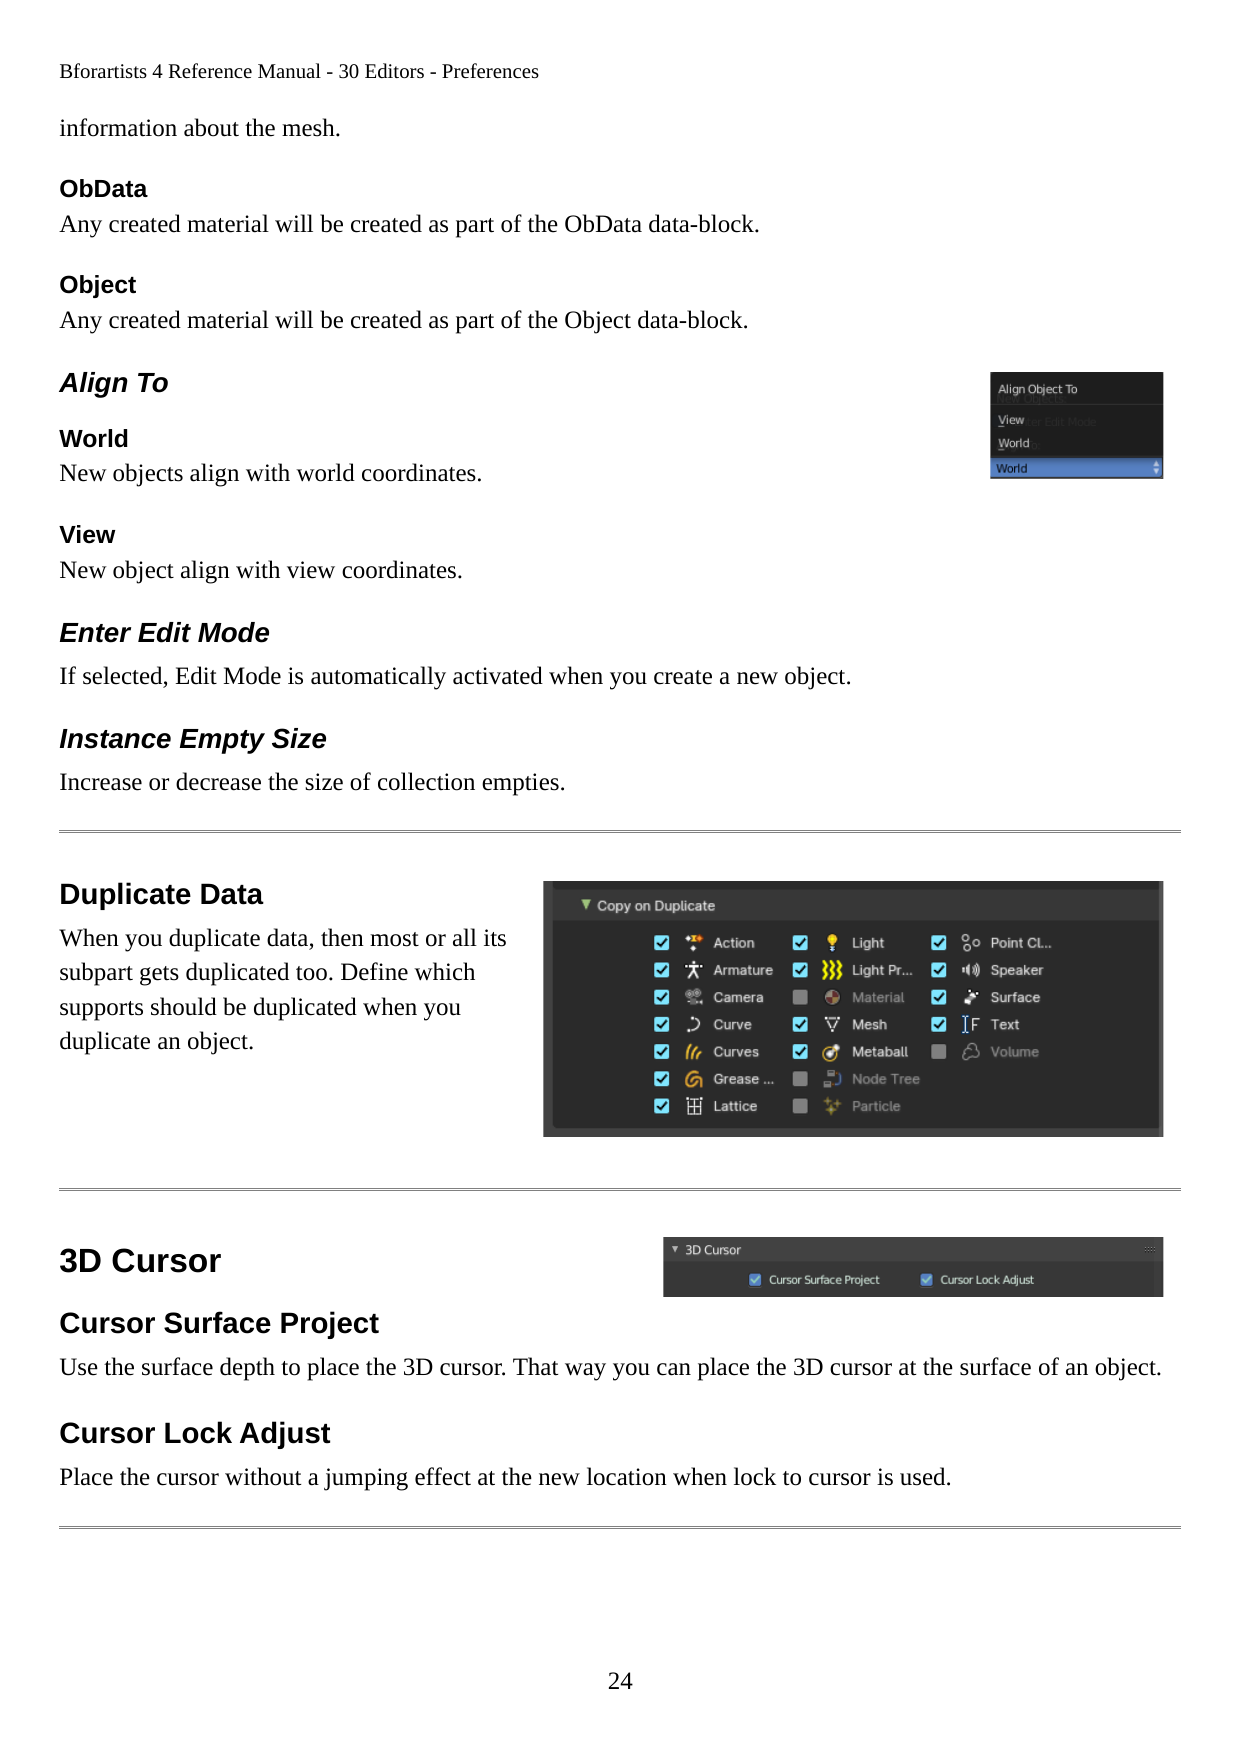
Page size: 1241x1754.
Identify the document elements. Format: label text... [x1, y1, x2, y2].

picture [990, 372, 1164, 479]
subtitle Instance Empty Size [59, 722, 1181, 754]
text Increase or decrease the size of collection empties. [59, 767, 1181, 796]
text Place the cursor without a jumping effect at the new location when lock to cursor is used. [59, 1462, 1181, 1491]
subtitle Enter Edit Mode [59, 616, 1181, 648]
text New object align with view coordinates. [59, 555, 1181, 584]
text Use the surface depth to place the 3D cursor. That way you can place the 3D cursor at the surface of an object. [59, 1352, 1181, 1381]
subtitle 3D Cursor [59, 1240, 663, 1279]
text When you duplicate data, then most or all its subpart gets duplicated too. Define which supports should be duplicated when you duplicate an object. [59, 923, 543, 1055]
text If selected, Edit Mode is automatically activated when you create a new object. [59, 661, 1181, 689]
subtitle Cursor Surface Project [59, 1306, 1181, 1340]
picture [663, 1237, 1164, 1297]
subtitle Align To [59, 367, 1181, 399]
subtitle ObData [59, 174, 1181, 203]
subtitle View [59, 520, 1181, 549]
subtitle [1164, 424, 1181, 452]
text Any created material will be created as part of the ObData data-block. [59, 209, 1181, 238]
subtitle [1164, 1240, 1181, 1279]
subtitle Duplicate Data [59, 877, 1181, 910]
subtitle Cursor Lock Adjust [59, 1416, 1181, 1450]
picture [543, 881, 1164, 1137]
text New objects align with world coordinates. [59, 458, 1181, 487]
text Any created material will be created as part of the Object data-block. [59, 305, 1181, 334]
text information about the mesh. [59, 113, 1181, 141]
subtitle Object [59, 271, 1181, 299]
subtitle World [59, 424, 990, 452]
